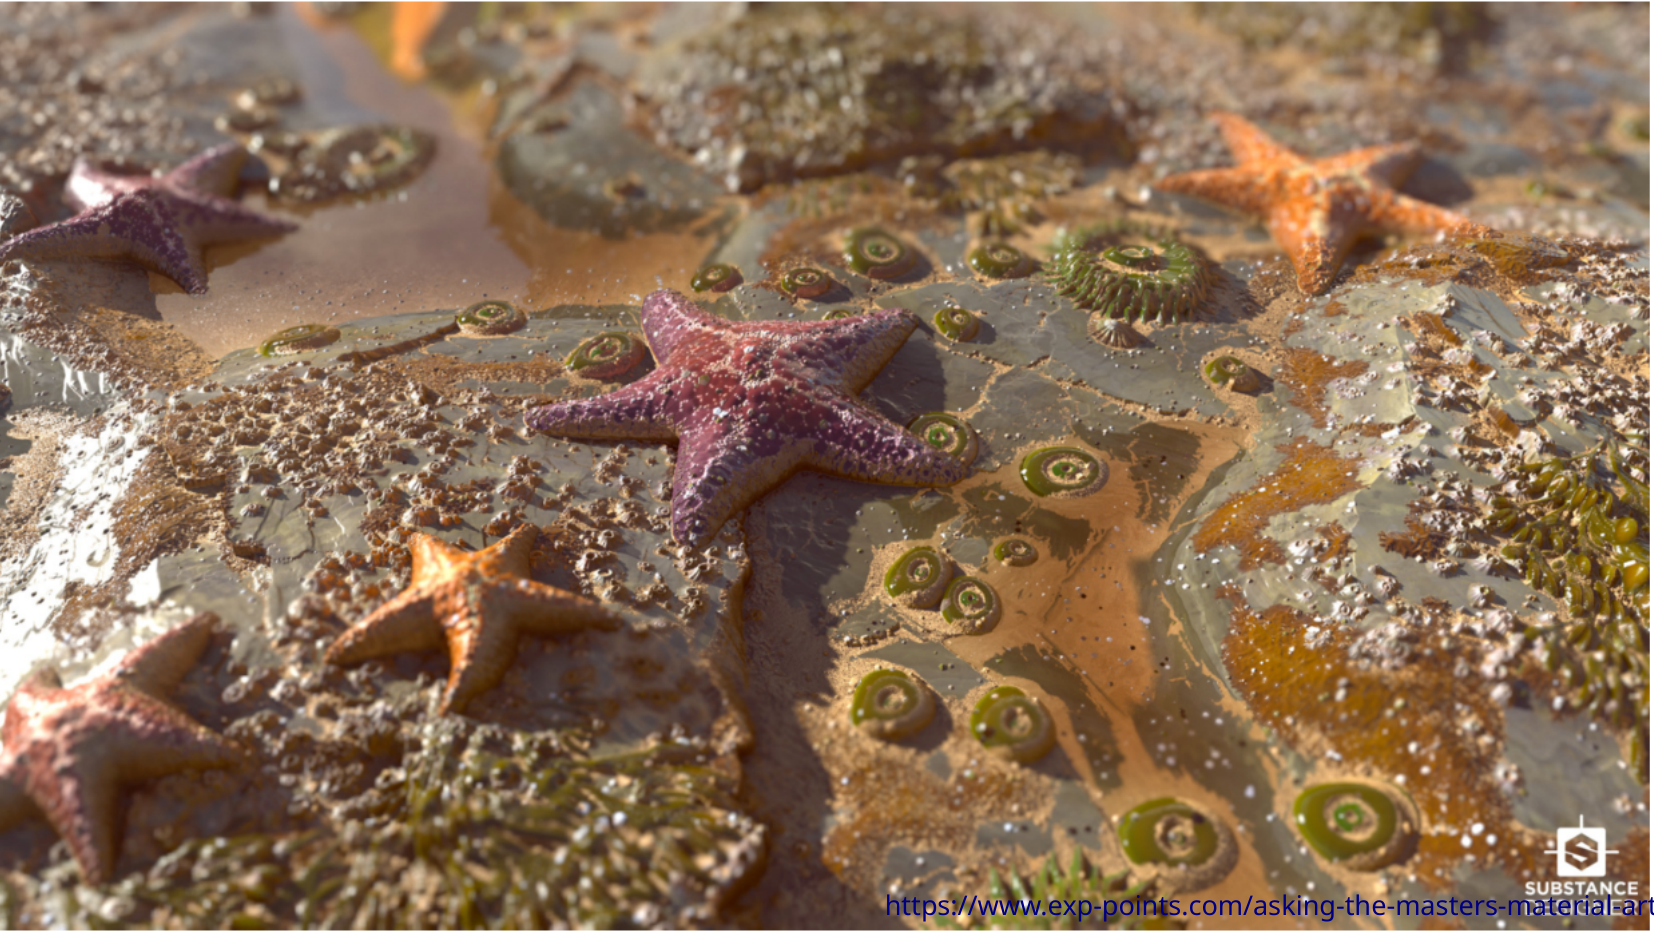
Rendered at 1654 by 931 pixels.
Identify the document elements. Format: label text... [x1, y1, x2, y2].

text_box https://www.exp-points.com/asking-the-masters-material-art [870, 879, 1654, 931]
picture [0, 0, 1654, 931]
